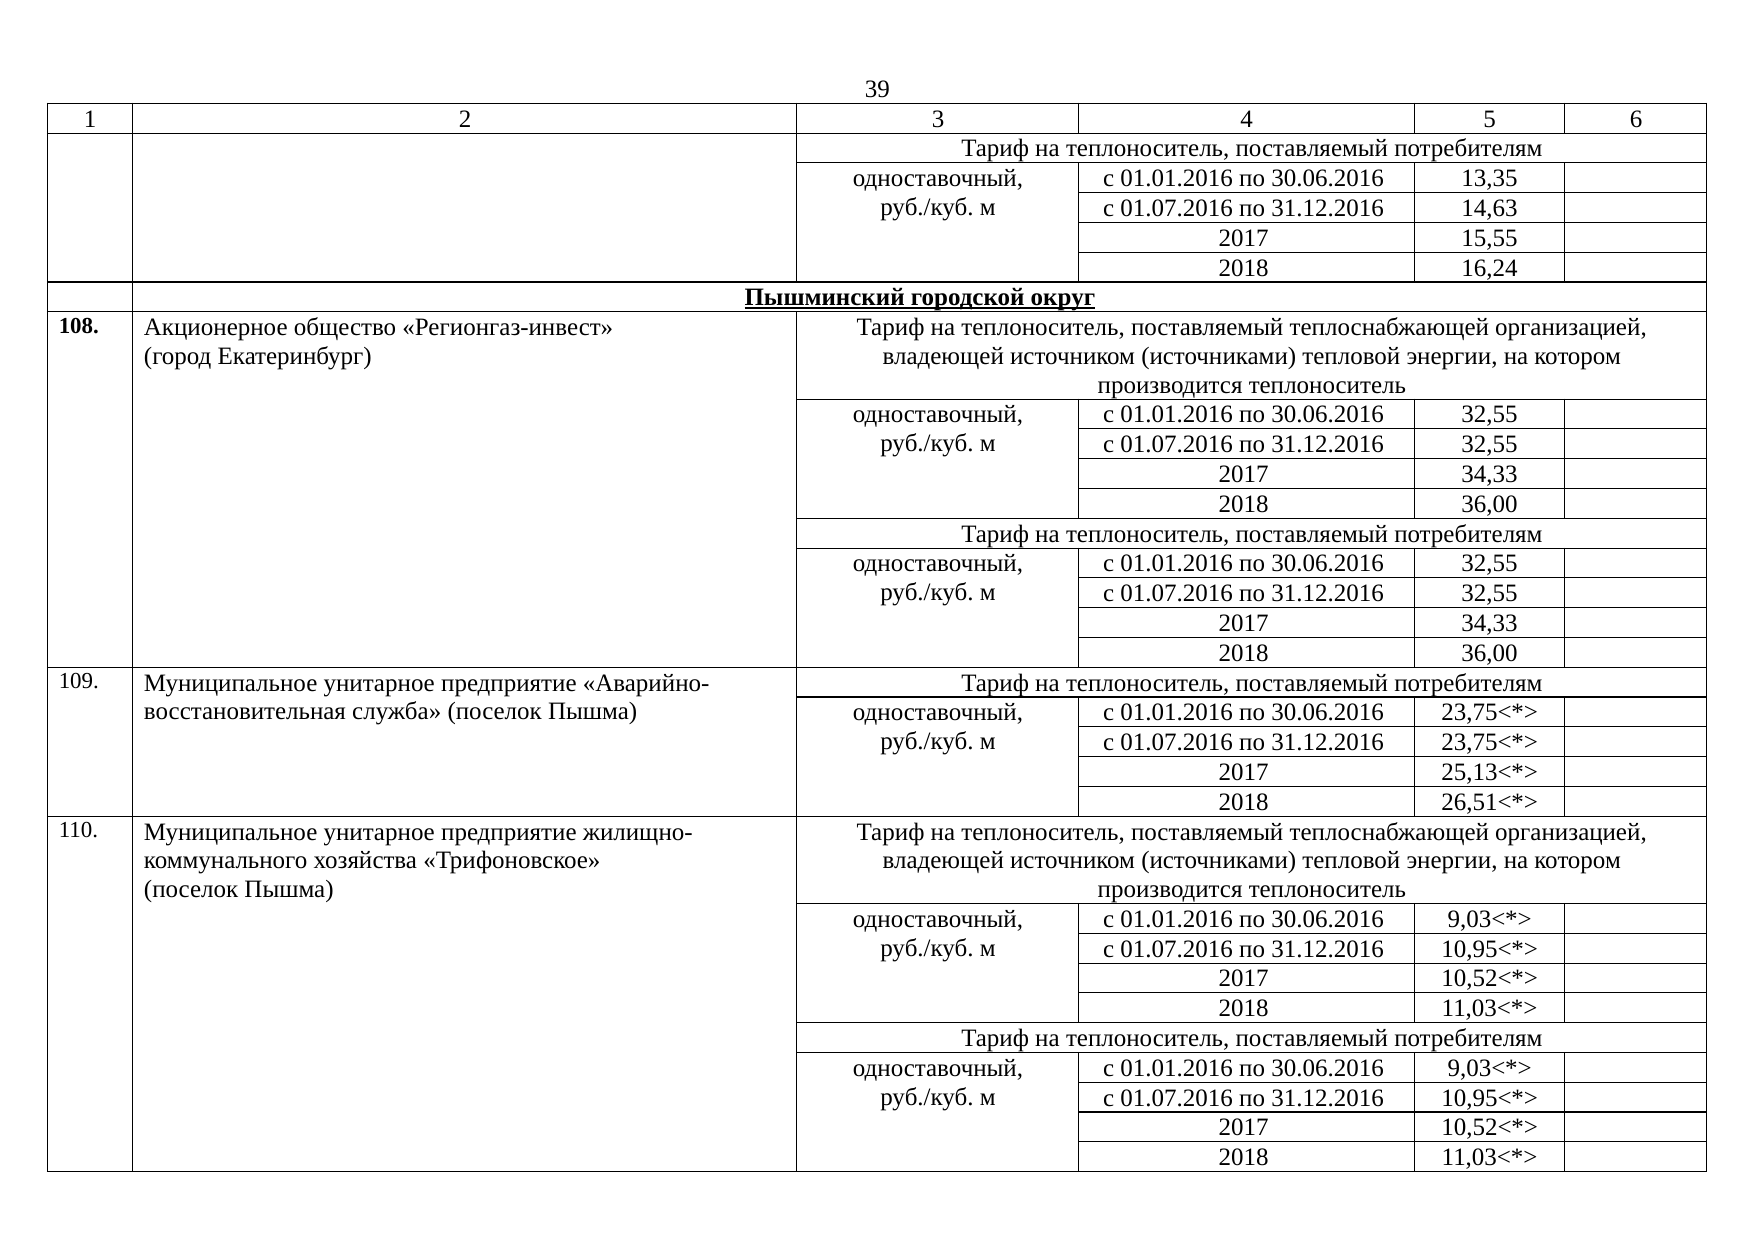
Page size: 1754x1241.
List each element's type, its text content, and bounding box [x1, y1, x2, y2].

table_cell [1565, 253, 1706, 281]
table_cell [1565, 993, 1706, 1022]
table_cell с 01.01.2016 по 30.06.2016 [1079, 904, 1414, 933]
table_cell 2017 [1079, 757, 1414, 786]
table_cell с 01.07.2016 по 31.12.2016 [1079, 1083, 1414, 1111]
table_cell Тариф на теплоноситель, поставляемый потребителям [797, 134, 1706, 162]
table_cell Пышминский городской округ [133, 283, 1706, 311]
table_cell [1565, 727, 1706, 756]
table_cell 32,55 [1415, 400, 1564, 428]
table_cell [1565, 1113, 1706, 1141]
table_cell 25,13<*> [1415, 757, 1564, 786]
table_cell [1565, 787, 1706, 816]
table_cell Тариф на теплоноситель, поставляемый потребителям [797, 1023, 1706, 1052]
table_cell Тариф на теплоноситель, поставляемый теплоснабжающей организацией, владеющей источником (источниками) тепловой энергии, на котором производится теплоноситель [797, 312, 1706, 398]
table_cell [48, 817, 132, 1171]
table_cell с 01.01.2016 по 30.06.2016 [1079, 1053, 1414, 1082]
table_cell [1565, 638, 1706, 667]
table_cell 2018 [1079, 787, 1414, 816]
table_header 2 [133, 104, 796, 132]
table_cell с 01.07.2016 по 31.12.2016 [1079, 727, 1414, 756]
table_cell 10,95<*> [1415, 934, 1564, 962]
table_cell [1565, 400, 1706, 428]
table_cell одноставочный, руб./куб. м [797, 549, 1078, 667]
table_cell одноставочный, руб./куб. м [797, 400, 1078, 518]
table_cell с 01.07.2016 по 31.12.2016 [1079, 578, 1414, 607]
table_cell [1565, 608, 1706, 637]
table_cell 2018 [1079, 638, 1414, 667]
table_cell 2018 [1079, 993, 1414, 1022]
table_cell [133, 134, 796, 281]
table_cell Муниципальное унитарное предприятие жилищно-коммунального хозяйства «Трифоновское» (поселок Пышма) [133, 817, 796, 1171]
table_cell одноставочный, руб./куб. м [797, 163, 1078, 281]
table_cell 10,95<*> [1415, 1083, 1564, 1111]
table_cell [1565, 223, 1706, 252]
table_cell 23,75<*> [1415, 698, 1564, 726]
table_cell одноставочный, руб./куб. м [797, 1053, 1078, 1171]
table_cell [1565, 193, 1706, 222]
table_cell Тариф на теплоноситель, поставляемый потребителям [797, 519, 1706, 547]
table_cell 9,03<*> [1415, 1053, 1564, 1082]
table_cell 9,03<*> [1415, 904, 1564, 933]
table_cell 16,24 [1415, 253, 1564, 281]
table_cell 2018 [1079, 489, 1414, 518]
table_header 4 [1079, 104, 1414, 132]
table_cell 13,35 [1415, 163, 1564, 192]
table_cell 23,75<*> [1415, 727, 1564, 756]
table_cell 2017 [1079, 1113, 1414, 1141]
table_cell 15,55 [1415, 223, 1564, 252]
table_cell Тариф на теплоноситель, поставляемый потребителям [797, 668, 1706, 696]
table_cell 2017 [1079, 964, 1414, 992]
table_cell одноставочный, руб./куб. м [797, 698, 1078, 816]
table_cell [1565, 1053, 1706, 1082]
table_cell с 01.07.2016 по 31.12.2016 [1079, 934, 1414, 962]
table_cell [48, 668, 132, 816]
table_cell с 01.01.2016 по 30.06.2016 [1079, 698, 1414, 726]
table_cell Тариф на теплоноситель, поставляемый теплоснабжающей организацией, владеющей источником (источниками) тепловой энергии, на котором производится теплоноситель [797, 817, 1706, 903]
table_header 6 [1565, 104, 1706, 132]
table_header 3 [797, 104, 1078, 132]
table_cell 2018 [1079, 1142, 1414, 1171]
table_cell [1565, 904, 1706, 933]
table_cell [1565, 934, 1706, 962]
table_cell 11,03<*> [1415, 1142, 1564, 1171]
table_cell Акционерное общество «Регионгаз-инвест» (город Екатеринбург) [133, 312, 796, 667]
table_cell [1565, 163, 1706, 192]
table_cell [1565, 578, 1706, 607]
table_cell [48, 312, 132, 667]
table_cell Муниципальное унитарное предприятие «Аварийно-восстановительная служба» (поселок Пышма) [133, 668, 796, 816]
table_cell 36,00 [1415, 638, 1564, 667]
table_cell 2017 [1079, 459, 1414, 488]
table_cell 34,33 [1415, 608, 1564, 637]
table_cell [1565, 459, 1706, 488]
table_cell 10,52<*> [1415, 1113, 1564, 1141]
table_cell 2017 [1079, 223, 1414, 252]
table_cell с 01.01.2016 по 30.06.2016 [1079, 400, 1414, 428]
table_cell 34,33 [1415, 459, 1564, 488]
table_header 5 [1415, 104, 1564, 132]
table_cell 14,63 [1415, 193, 1564, 222]
table_cell [48, 283, 132, 311]
table_header 1 [48, 104, 132, 132]
table_cell с 01.07.2016 по 31.12.2016 [1079, 193, 1414, 222]
table_cell [1565, 429, 1706, 458]
table_cell 10,52<*> [1415, 964, 1564, 992]
table_cell 32,55 [1415, 578, 1564, 607]
table_cell 11,03<*> [1415, 993, 1564, 1022]
table_cell [1565, 549, 1706, 577]
table_cell одноставочный, руб./куб. м [797, 904, 1078, 1022]
table_cell 2017 [1079, 608, 1414, 637]
table_cell 2018 [1079, 253, 1414, 281]
table_cell [1565, 489, 1706, 518]
table_cell с 01.01.2016 по 30.06.2016 [1079, 549, 1414, 577]
table_cell [1565, 1142, 1706, 1171]
table_cell с 01.01.2016 по 30.06.2016 [1079, 163, 1414, 192]
table_cell 26,51<*> [1415, 787, 1564, 816]
table_cell 36,00 [1415, 489, 1564, 518]
table_cell [1565, 1083, 1706, 1111]
table_cell с 01.07.2016 по 31.12.2016 [1079, 429, 1414, 458]
table_cell 32,55 [1415, 429, 1564, 458]
table_cell [1565, 698, 1706, 726]
table_cell [1565, 757, 1706, 786]
table_cell [1565, 964, 1706, 992]
table_cell [48, 134, 132, 281]
table_cell 32,55 [1415, 549, 1564, 577]
